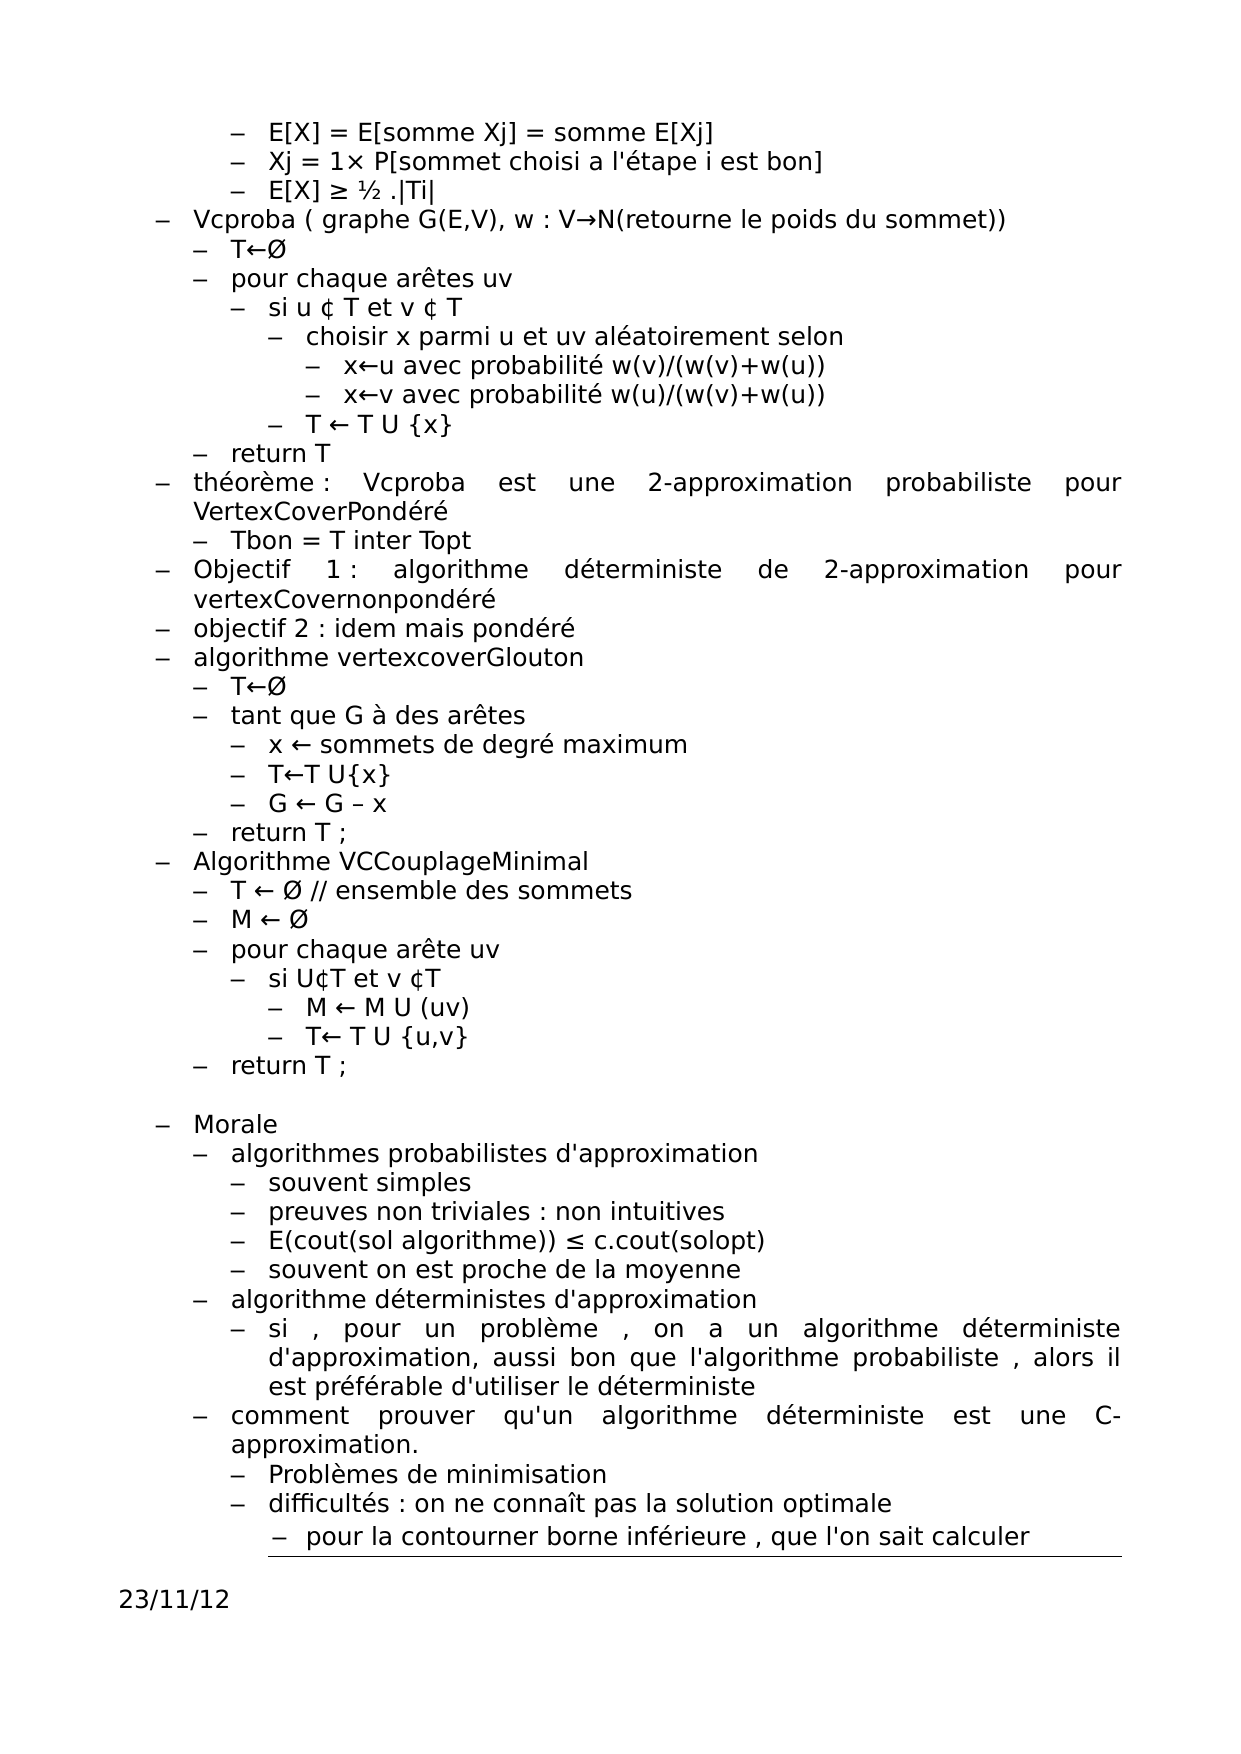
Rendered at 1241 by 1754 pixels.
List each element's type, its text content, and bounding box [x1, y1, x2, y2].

list G ← G – x [231, 789, 1122, 818]
list choisir x parmi u et uv aléatoirement selon [268, 322, 1122, 351]
list si U¢T et v ¢T [231, 964, 1122, 993]
list Problèmes de minimisation [231, 1460, 1122, 1489]
list pour chaque arêtes uv [193, 264, 1122, 293]
text 23/11/12 [118, 1585, 1122, 1614]
list si , pour un problème , on a un algorithme déterministe d'approximation, aussi bon que l'algorithme probabiliste , alors il est préférable d'utiliser le déterministe [231, 1314, 1122, 1401]
list T←Ø [193, 672, 1122, 701]
list algorithmes probabilistes d'approximation [193, 1139, 1122, 1168]
list T← T U {u,v} [268, 1022, 1122, 1051]
list T ← T U {x} [268, 410, 1122, 439]
list Objectif 1 : algorithme déterministe de 2-approximation pour vertexCovernonpondéré [156, 556, 1122, 614]
list si u ¢ T et v ¢ T [231, 293, 1122, 322]
list T←Ø [193, 235, 1122, 264]
list T ← Ø // ensemble des sommets [193, 876, 1122, 906]
list preuves non triviales : non intuitives [231, 1197, 1122, 1226]
list souvent on est proche de la moyenne [231, 1256, 1122, 1285]
list E[X] = E[somme Xj] = somme E[Xj] [231, 118, 1122, 147]
list return T ; [193, 818, 1122, 847]
list E[X] ≥ ½ .|Ti| [231, 176, 1122, 206]
list T←T U{x} [231, 760, 1122, 789]
list objectif 2 : idem mais pondéré [156, 614, 1122, 643]
list return T [193, 439, 1122, 468]
list pour chaque arête uv [193, 935, 1122, 964]
list return T ; [193, 1051, 1122, 1081]
list algorithme vertexcoverGlouton [156, 643, 1122, 672]
list x←u avec probabilité w(v)/(w(v)+w(u)) [306, 351, 1122, 381]
list tant que G à des arêtes [193, 701, 1122, 731]
list difficultés : on ne connaît pas la solution optimale [231, 1489, 1122, 1518]
list théorème : Vcproba est une 2-approximation probabiliste pour VertexCoverPondéré [156, 468, 1122, 526]
list M ← M U (uv) [268, 993, 1122, 1022]
list E(cout(sol algorithme)) ≤ c.cout(solopt) [231, 1226, 1122, 1256]
list M ← Ø [193, 906, 1122, 935]
list Vcproba ( graphe G(E,V), w : V→N(retourne le poids du sommet)) [156, 206, 1122, 235]
list Morale [156, 1110, 1122, 1139]
list Algorithme VCCouplageMinimal [156, 847, 1122, 876]
list algorithme déterministes d'approximation [193, 1285, 1122, 1314]
list Tbon = T inter Topt [193, 526, 1122, 556]
list x←v avec probabilité w(u)/(w(v)+w(u)) [306, 381, 1122, 410]
list pour la contourner borne inférieure , que l'on sait calculer [268, 1518, 1122, 1556]
list Xj = 1× P[sommet choisi a l'étape i est bon] [231, 147, 1122, 176]
list souvent simples [231, 1168, 1122, 1197]
list comment prouver qu'un algorithme déterministe est une C-approximation. [193, 1401, 1122, 1460]
list x ← sommets de degré maximum [231, 731, 1122, 760]
